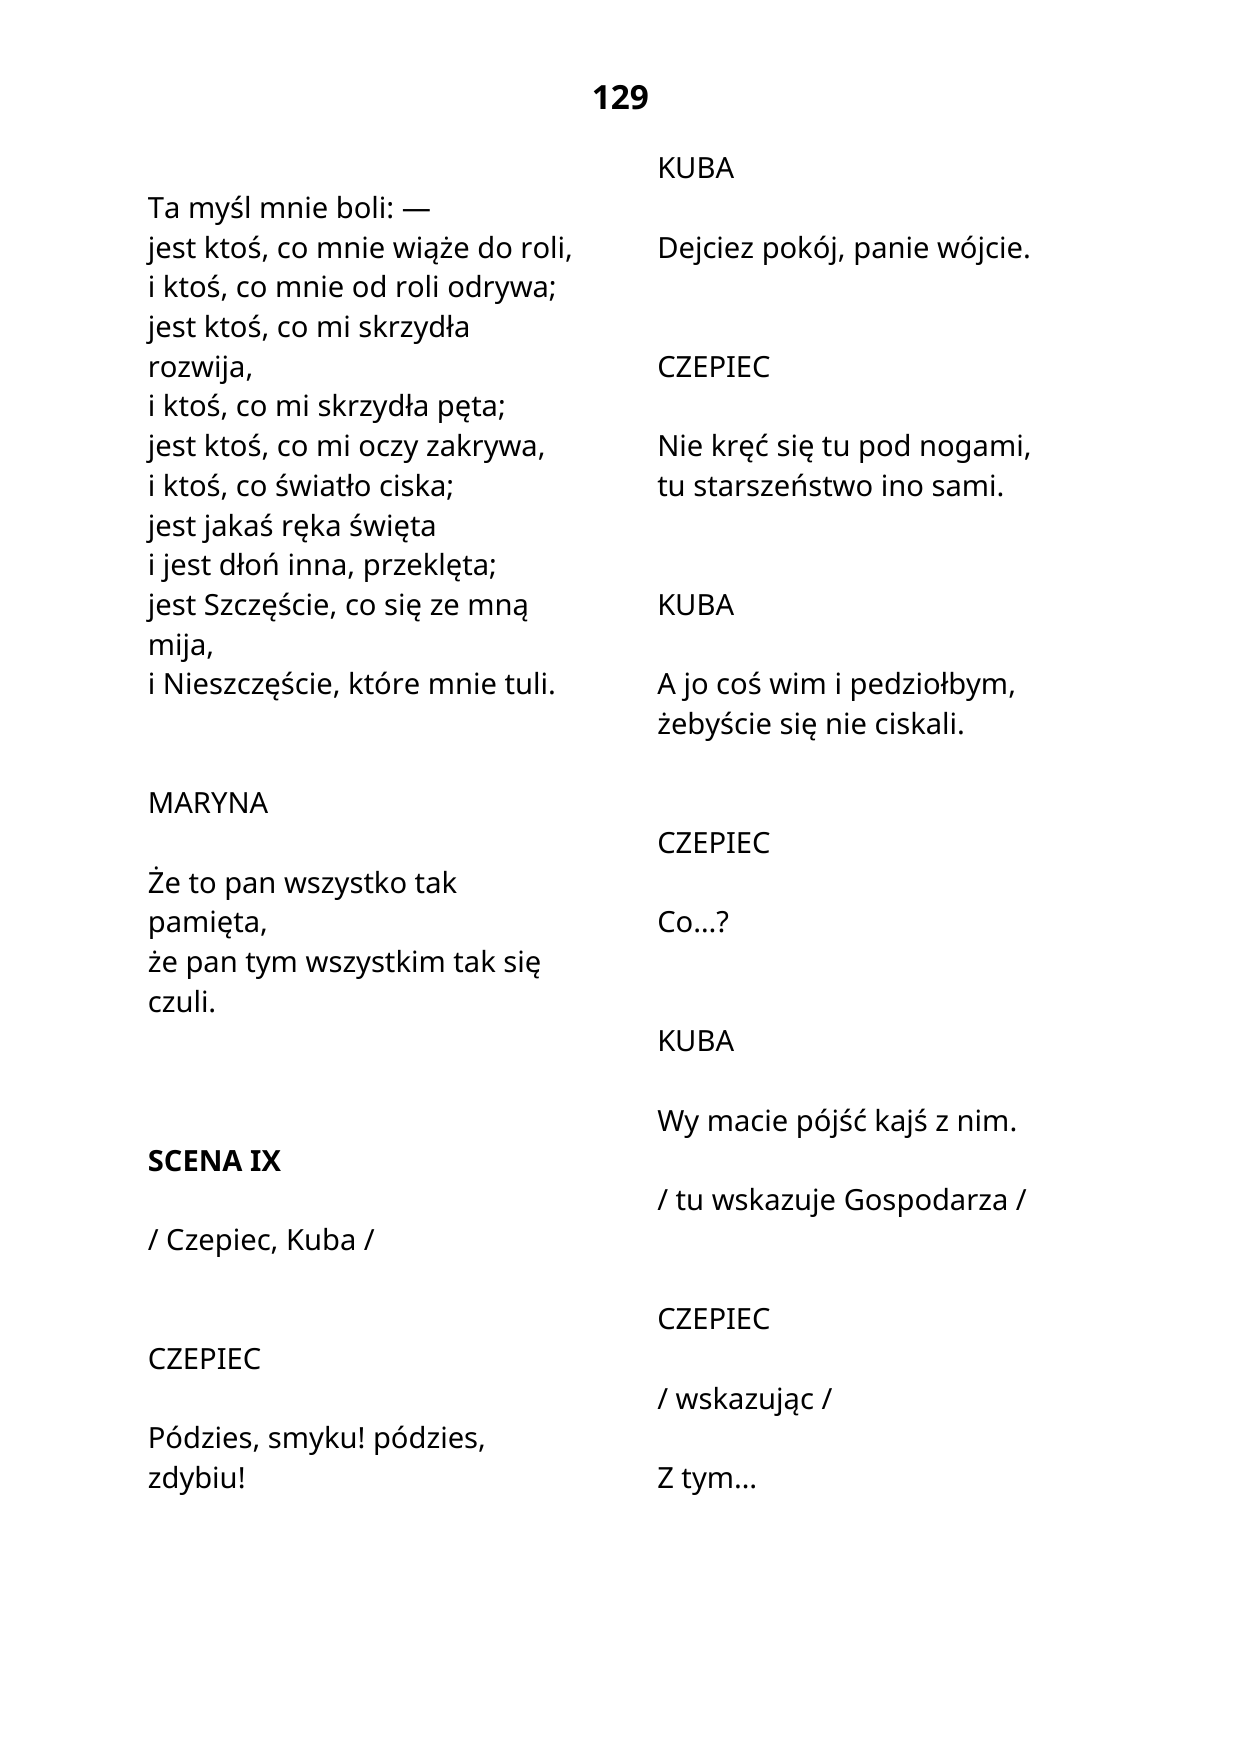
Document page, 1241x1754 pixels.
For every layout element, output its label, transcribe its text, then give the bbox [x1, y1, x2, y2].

text Pódzies, smyku! pódzies, zdybiu! [148, 1418, 583, 1497]
text Że to pan wszystko tak pamięta, [148, 862, 583, 941]
text jest ktoś, co mnie wiąże do roli, [148, 227, 583, 267]
text tu starszeństwo ino sami. [657, 465, 1093, 505]
text CZEPIEC [657, 822, 1093, 862]
text Wy macie pójść kajś z nim. [657, 1100, 1093, 1140]
text KUBA [657, 584, 1093, 624]
text CZEPIEC [148, 1338, 583, 1378]
text KUBA [657, 1021, 1093, 1060]
text Nie kręć się tu pod nogami, [657, 425, 1093, 465]
text i Nieszczęście, które mnie tuli. [148, 663, 583, 703]
text i ktoś, co światło ciska; [148, 465, 583, 505]
text / tu wskazuje Gospodarza / [657, 1179, 1093, 1219]
text i ktoś, co mnie od roli odrywa; [148, 267, 583, 306]
text jest Szczęście, co się ze mną mija, [148, 584, 583, 663]
text jest ktoś, co mi oczy zakrywa, [148, 425, 583, 465]
text Co…? [657, 902, 1093, 941]
text Dejciez pokój, panie wójcie. [657, 227, 1093, 267]
text i jest dłoń inna, przeklęta; [148, 544, 583, 584]
text / Czepiec, Kuba / [148, 1219, 583, 1259]
text i ktoś, co mi skrzydła pęta; [148, 386, 583, 425]
text CZEPIEC [657, 1298, 1093, 1338]
text jest ktoś, co mi skrzydła rozwija, [148, 306, 583, 386]
text A jo coś wim i pedziołbym, [657, 663, 1093, 703]
text KUBA [657, 148, 1093, 187]
text Z tym… [657, 1457, 1093, 1497]
text Ta myśl mnie boli: — [148, 187, 583, 227]
text jest jakaś ręka święta [148, 505, 583, 544]
text że pan tym wszystkim tak się czuli. [148, 941, 583, 1021]
text żebyście się nie ciskali. [657, 703, 1093, 743]
text CZEPIEC [657, 346, 1093, 386]
text SCENA IX [148, 1140, 583, 1179]
text MARYNA [148, 783, 583, 822]
text / wskazując / [657, 1378, 1093, 1418]
